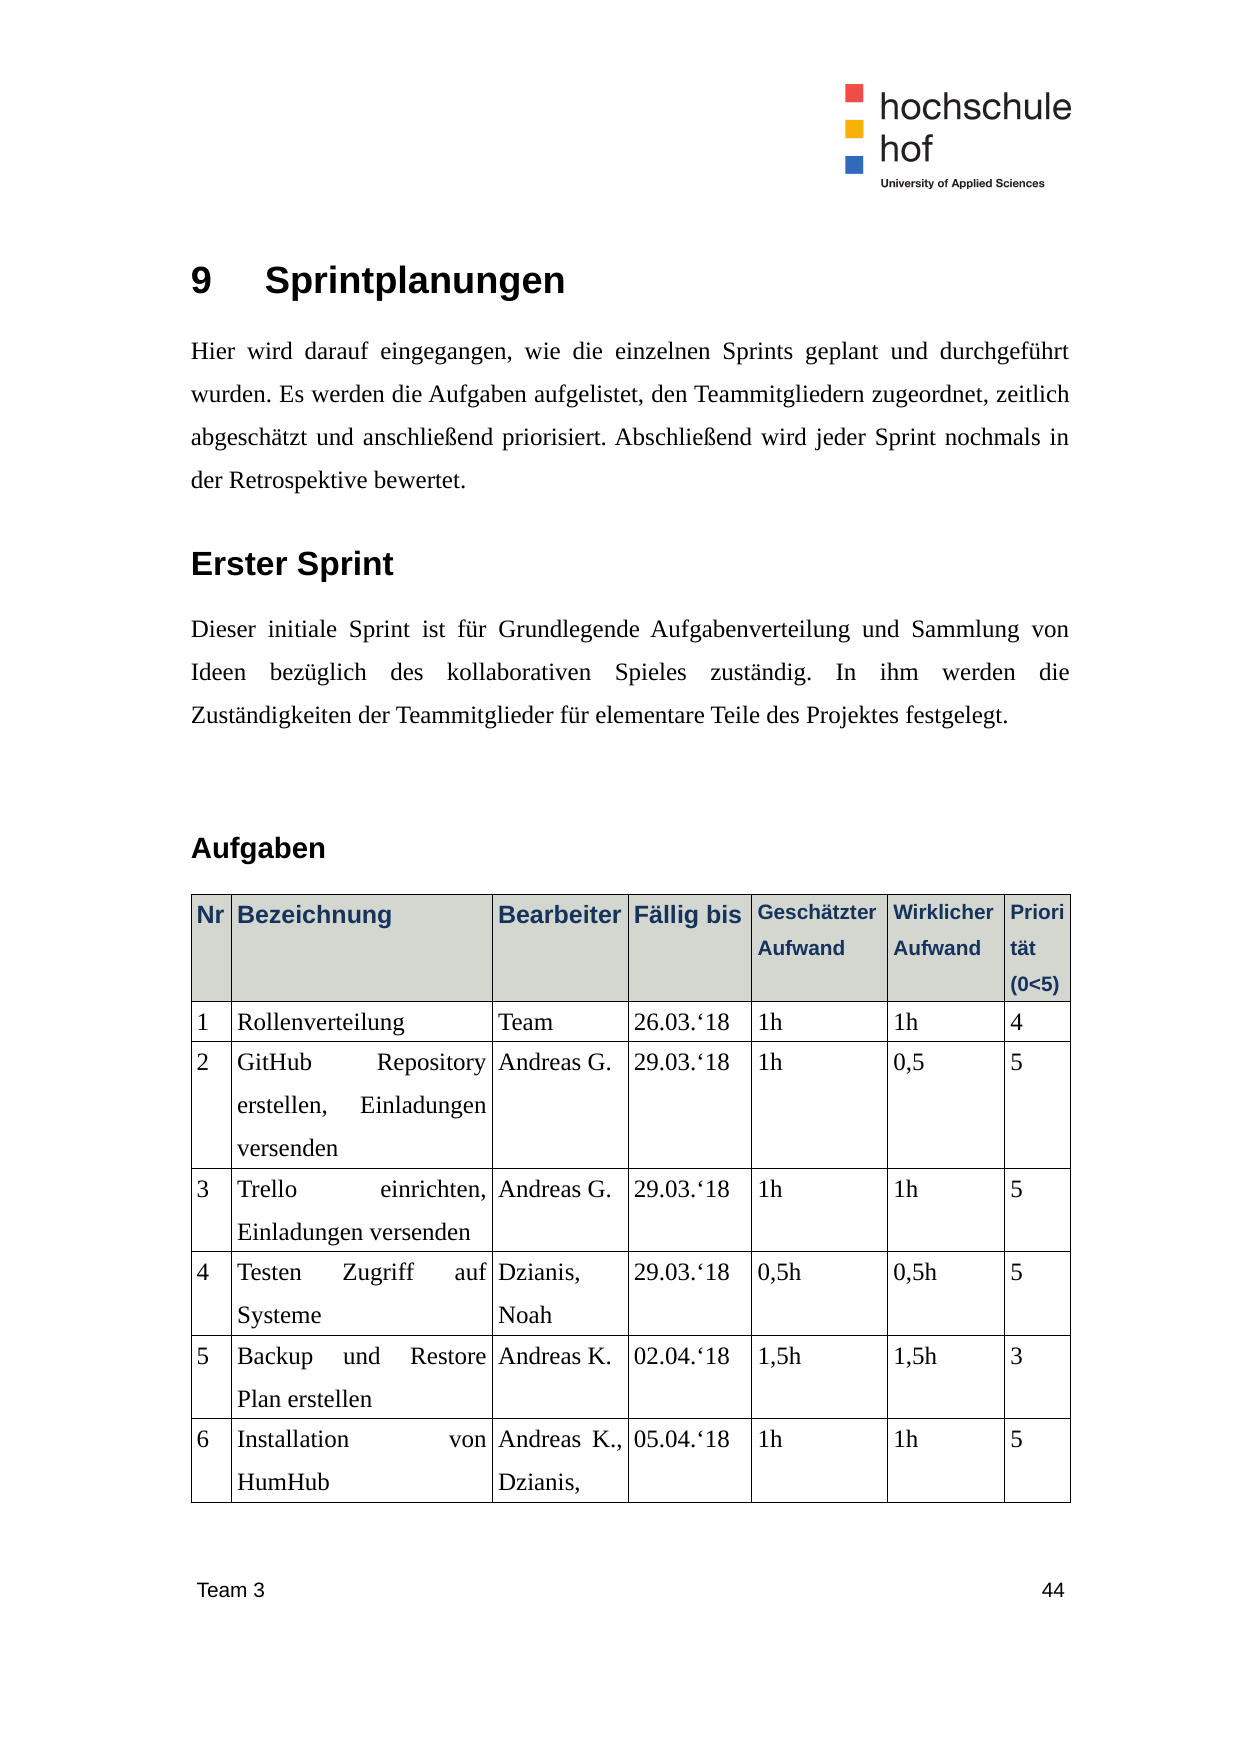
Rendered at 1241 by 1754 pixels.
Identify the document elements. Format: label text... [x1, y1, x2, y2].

table_cell Dzianis, Noah [493, 1252, 628, 1335]
table_cell Andreas K. [493, 1336, 628, 1418]
table_cell 5 [192, 1336, 231, 1418]
table_cell 29.03.‘18 [629, 1252, 751, 1335]
table_cell Andreas G. [493, 1042, 628, 1168]
table_cell 6 [192, 1419, 231, 1502]
table_cell Backup und Restore Plan erstellen [232, 1336, 492, 1418]
table_header Nr [192, 895, 231, 1001]
table_cell 1h [888, 1169, 1004, 1251]
table_cell 0,5 [888, 1042, 1004, 1168]
table_cell 5 [1005, 1419, 1070, 1502]
table_header Fällig bis [629, 895, 751, 1001]
table_cell GitHub Repository erstellen, Einladungen versenden [232, 1042, 492, 1168]
text Hier wird darauf eingegangen, wie die einzelnen Sprints geplant und durchgeführt wurden. Es werden die Aufgaben aufgelistet, den Teammitgliedern zugeordnet, zeitlich abgeschätzt und anschließend priorisiert. Abschließend wird jeder Sprint nochmals in der Retrospektive bewertet. [191, 336, 1070, 494]
table_cell 4 [1005, 1002, 1070, 1041]
table_cell 5 [1005, 1169, 1070, 1251]
table_cell 3 [192, 1169, 231, 1251]
table_cell Andreas G. [493, 1169, 628, 1251]
table_cell Andreas K., Dzianis, [493, 1419, 628, 1502]
table_header Wirklicher Aufwand [888, 895, 1004, 1001]
table_cell 1h [888, 1419, 1004, 1502]
table_cell 1h [752, 1002, 887, 1041]
table_cell 1h [752, 1419, 887, 1502]
table_cell 2 [192, 1042, 231, 1168]
subtitle Sprintplanungen [191, 258, 1070, 302]
table_cell Testen Zugriff auf Systeme [232, 1252, 492, 1335]
table_cell 02.04.‘18 [629, 1336, 751, 1418]
table_cell Team [493, 1002, 628, 1041]
table_cell 4 [192, 1252, 231, 1335]
table_cell 0,5h [752, 1252, 887, 1335]
table_cell 3 [1005, 1336, 1070, 1418]
table_cell 1h [752, 1169, 887, 1251]
table_cell 05.04.‘18 [629, 1419, 751, 1502]
table_cell 1h [752, 1042, 887, 1168]
table_header Bearbeiter [493, 895, 628, 1001]
subtitle Aufgaben [191, 831, 1070, 864]
text Dieser initiale Sprint ist für Grundlegende Aufgabenverteilung und Sammlung von Ideen bezüglich des kollaborativen Spieles zuständig. In ihm werden die Zuständigkeiten der Teammitglieder für elementare Teile des Projektes festgelegt. [191, 614, 1070, 729]
table_header Bezeichnung [232, 895, 492, 1001]
picture [845, 84, 1071, 189]
table_header Geschätzter Aufwand [752, 895, 887, 1001]
table_cell 1 [192, 1002, 231, 1041]
table_cell 26.03.‘18 [629, 1002, 751, 1041]
table_cell Trello einrichten, Einladungen versenden [232, 1169, 492, 1251]
table_cell 1h [888, 1002, 1004, 1041]
table_cell 0,5h [888, 1252, 1004, 1335]
table_cell 1,5h [888, 1336, 1004, 1418]
table_cell 5 [1005, 1252, 1070, 1335]
table_cell Installation von HumHub [232, 1419, 492, 1502]
table_cell Rollenverteilung [232, 1002, 492, 1041]
table_cell 5 [1005, 1042, 1070, 1168]
table_cell 29.03.‘18 [629, 1042, 751, 1168]
subtitle Erster Sprint [191, 544, 1070, 583]
table_cell 1,5h [752, 1336, 887, 1418]
table_cell 29.03.‘18 [629, 1169, 751, 1251]
table_header Priorität (0<5) [1005, 895, 1070, 1001]
